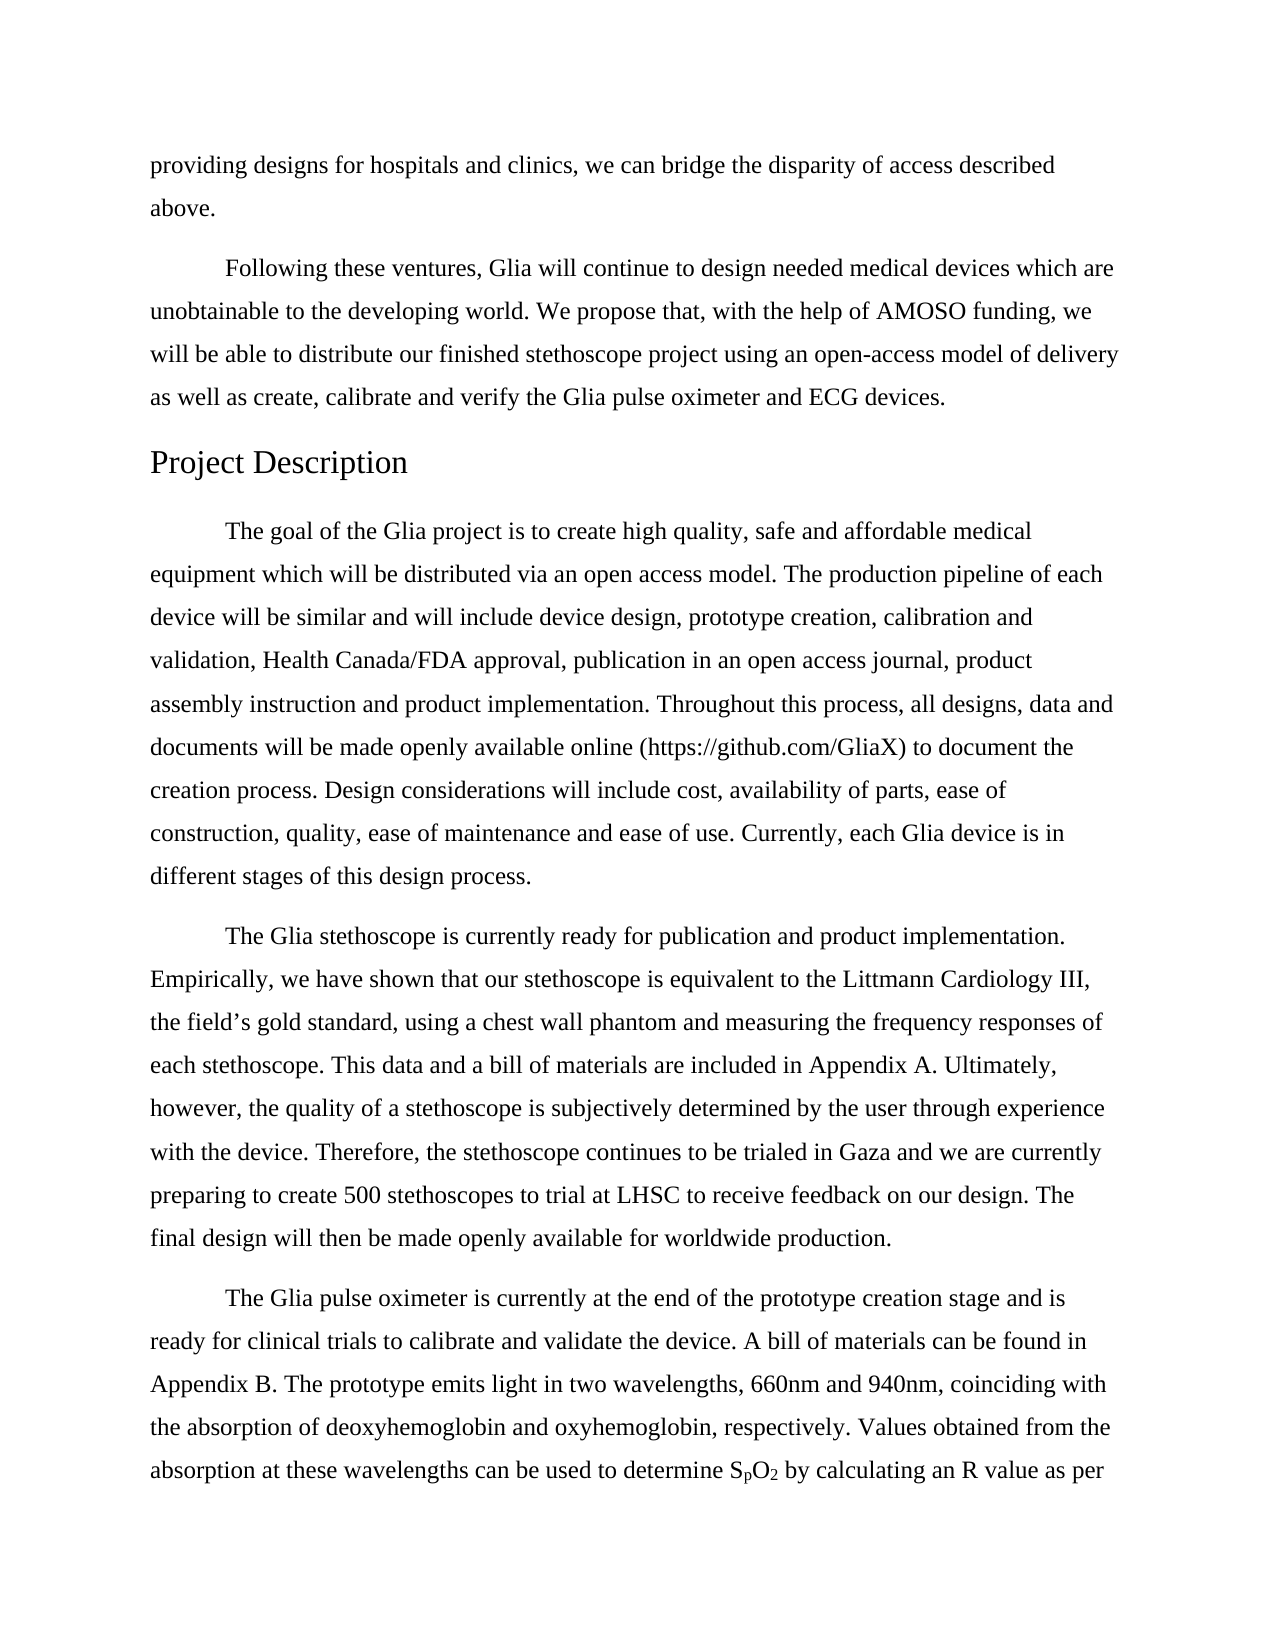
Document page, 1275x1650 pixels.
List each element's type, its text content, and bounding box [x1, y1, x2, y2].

text Following these ventures, Glia will continue to design needed medical devices which are unobtainable to the developing world. We propose that, with the help of AMOSO funding, we will be able to distribute our finished stethoscope project using an open-access model of delivery as well as create, calibrate and verify the Glia pulse oximeter and ECG devices. [150, 253, 1125, 411]
text The goal of the Glia project is to create high quality, safe and affordable medical equipment which will be distributed via an open access model. The production pipeline of each device will be similar and will include device design, prototype creation, calibration and validation, Health Canada/FDA approval, publication in an open access journal, product assembly instruction and product implementation. Throughout this process, all designs, data and documents will be made openly available online (https://github.com/GliaX) to document the creation process. Design considerations will include cost, availability of parts, ease of construction, quality, ease of maintenance and ease of use. Currently, each Glia device is in different stages of this design process. [150, 516, 1125, 890]
text The Glia stethoscope is currently ready for publication and product implementation. Empirically, we have shown that our stethoscope is equivalent to the Littmann Cardiology III, the field’s gold standard, using a chest wall phantom and measuring the frequency responses of each stethoscope. This data and a bill of materials are included in Appendix A. Ultimately, however, the quality of a stethoscope is subjectively determined by the user through experience with the device. Therefore, the stethoscope continues to be trialed in Gaza and we are currently preparing to create 500 stethoscopes to trial at LHSC to receive feedback on our design. The final design will then be made openly available for worldwide production. [150, 921, 1125, 1252]
text The Glia pulse oximeter is currently at the end of the prototype creation stage and is ready for clinical trials to calibrate and validate the device. A bill of materials can be found in Appendix B. The prototype emits light in two wavelengths, 660nm and 940nm, coinciding with the absorption of deoxyhemoglobin and oxyhemoglobin, respectively. Values obtained from the absorption at these wavelengths can be used to determine SpO2 by calculating an R value as per [150, 1283, 1125, 1484]
text Project Description [150, 442, 1125, 480]
text providing designs for hospitals and clinics, we can bridge the disparity of access described above. [150, 150, 1125, 222]
